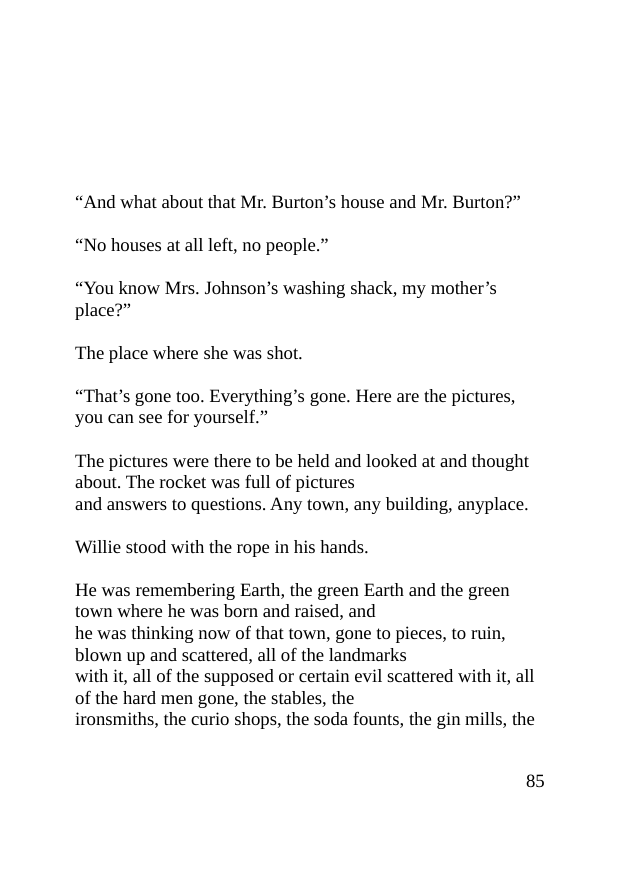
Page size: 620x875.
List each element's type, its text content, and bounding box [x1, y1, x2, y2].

text “And what about that Mr. Burton’s house and Mr. Burton?” “No houses at all left, no people.” “You know Mrs. Johnson’s washing shack, my mother’s place?” The place where she was shot. “That’s gone too. Everything’s gone. Here are the pictures, you can see for yourself.” The pictures were there to be held and looked at and thought about. The rocket was full of pictures and answers to questions. Any town, any building, anyplace. Willie stood with the rope in his hands. He was remembering Earth, the green Earth and the green town where he was born and raised, and he was thinking now of that town, gone to pieces, to ruin, blown up and scattered, all of the landmarks with it, all of the supposed or certain evil scattered with it, all of the hard men gone, the stables, the ironsmiths, the curio shops, the soda founts, the gin mills, the [75, 126, 544, 730]
